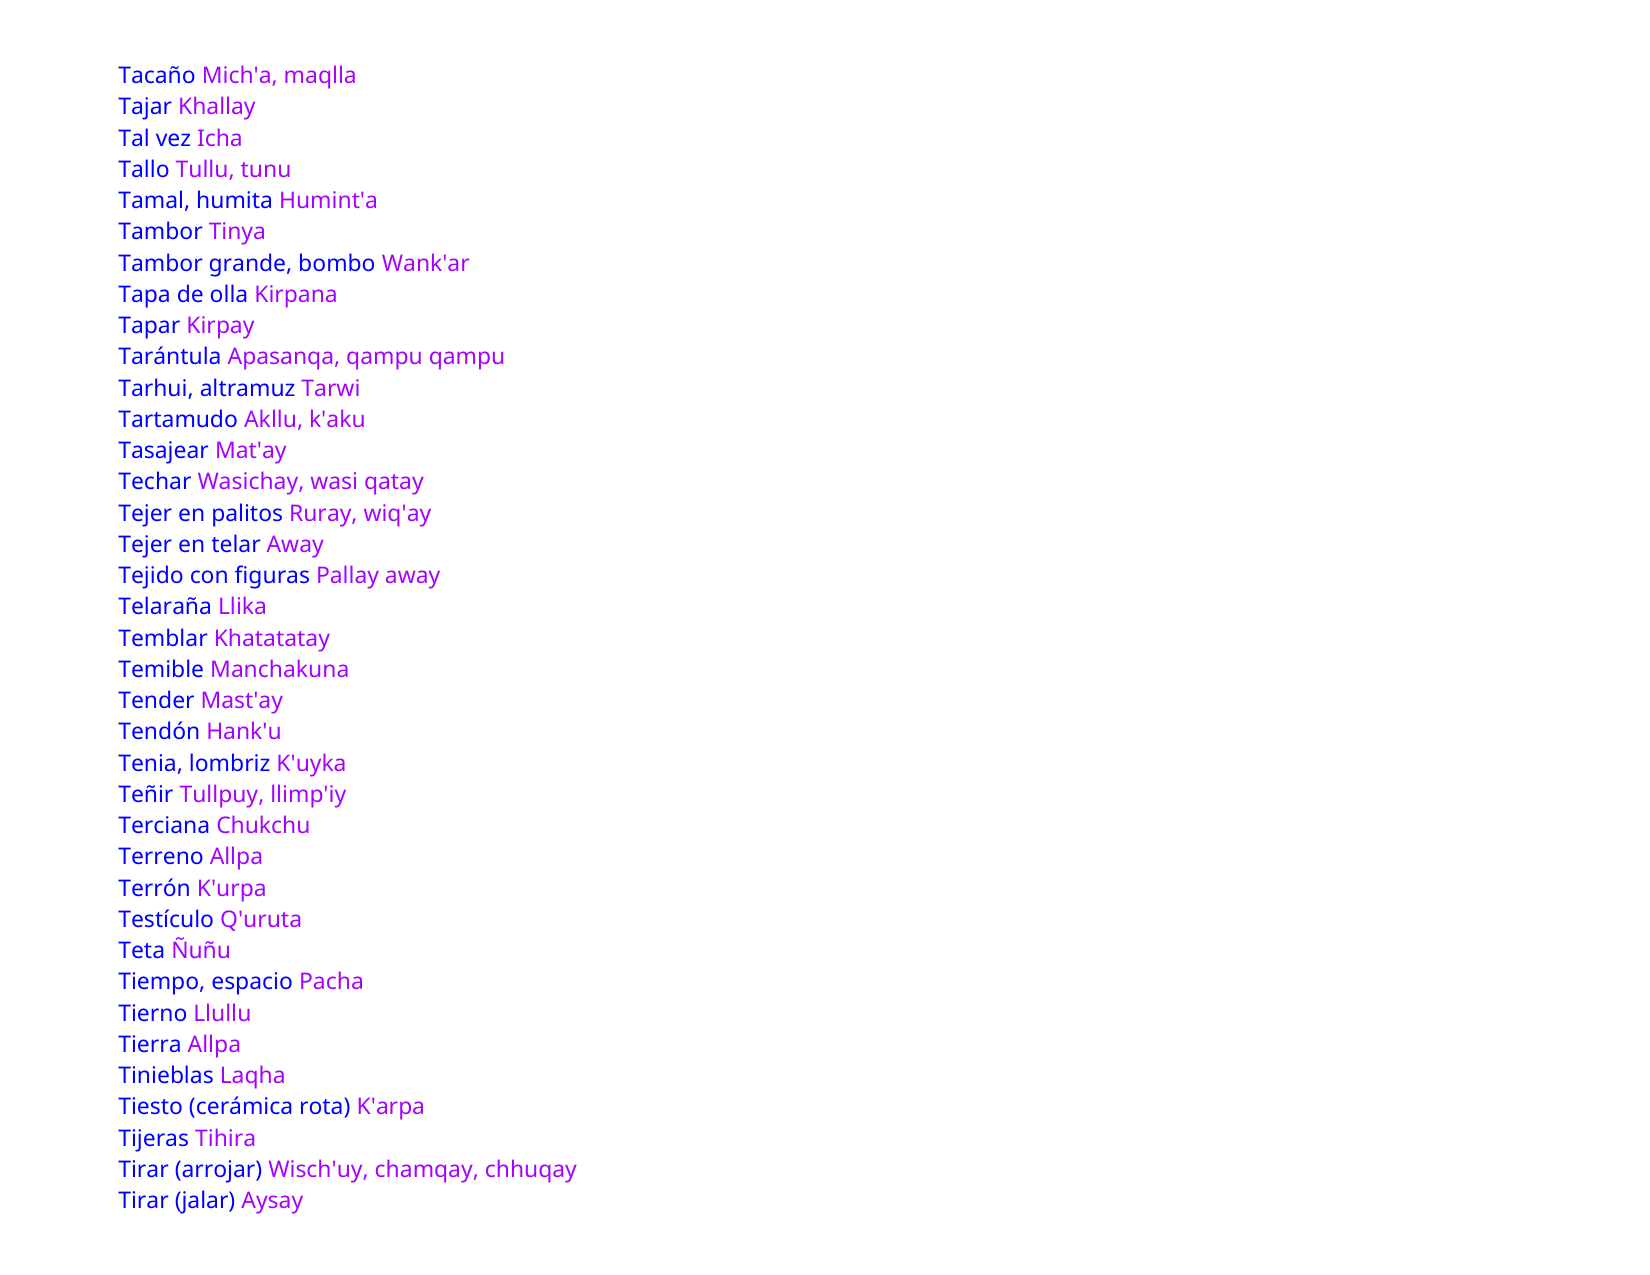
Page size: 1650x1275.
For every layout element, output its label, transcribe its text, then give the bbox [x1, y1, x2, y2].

text Tambor grande, bombo Wank'ar [118, 247, 1591, 278]
text Tallo Tullu, tunu [118, 153, 1591, 184]
text Techar Wasichay, wasi qatay [118, 465, 1591, 497]
text Tenia, lombriz K'uyka [118, 747, 1591, 778]
text Tejer en telar Away [118, 528, 1591, 559]
text Tirar (arrojar) Wisch'uy, chamqay, chhuqay [118, 1153, 1591, 1184]
text Terrón K'urpa [118, 872, 1591, 903]
text Tejido con figuras Pallay away [118, 559, 1591, 590]
text Tasajear Mat'ay [118, 434, 1591, 465]
text Tendón Hank'u [118, 715, 1591, 747]
text Tajar Khallay [118, 90, 1591, 122]
text Tiesto (cerámica rota) K'arpa [118, 1090, 1591, 1122]
text Tirar (jalar) Aysay [118, 1184, 1591, 1215]
text Terciana Chukchu [118, 809, 1591, 840]
text Tierra Allpa [118, 1028, 1591, 1059]
text Tarántula Apasanqa, qampu qampu [118, 340, 1591, 372]
text Teñir Tullpuy, llimp'iy [118, 778, 1591, 809]
text Tacaño Mich'a, maqlla [118, 59, 1591, 90]
text Temible Manchakuna [118, 653, 1591, 684]
text Teta Ñuñu [118, 934, 1591, 965]
text Tejer en palitos Ruray, wiq'ay [118, 497, 1591, 528]
text Tierno Llullu [118, 997, 1591, 1028]
text Tinieblas Laqha [118, 1059, 1591, 1090]
text Tartamudo Akllu, k'aku [118, 403, 1591, 434]
text Tiempo, espacio Pacha [118, 965, 1591, 997]
text Testículo Q'uruta [118, 903, 1591, 934]
text Tapar Kirpay [118, 309, 1591, 340]
text Tapa de olla Kirpana [118, 278, 1591, 309]
text Telaraña Llika [118, 590, 1591, 622]
text Temblar Khatatatay [118, 622, 1591, 653]
text Tijeras Tihira [118, 1122, 1591, 1153]
text Tambor Tinya [118, 215, 1591, 247]
text Tarhui, altramuz Tarwi [118, 372, 1591, 403]
text Terreno Allpa [118, 840, 1591, 872]
text Tender Mast'ay [118, 684, 1591, 715]
text Tal vez Icha [118, 122, 1591, 153]
text Tamal, humita Humint'a [118, 184, 1591, 215]
